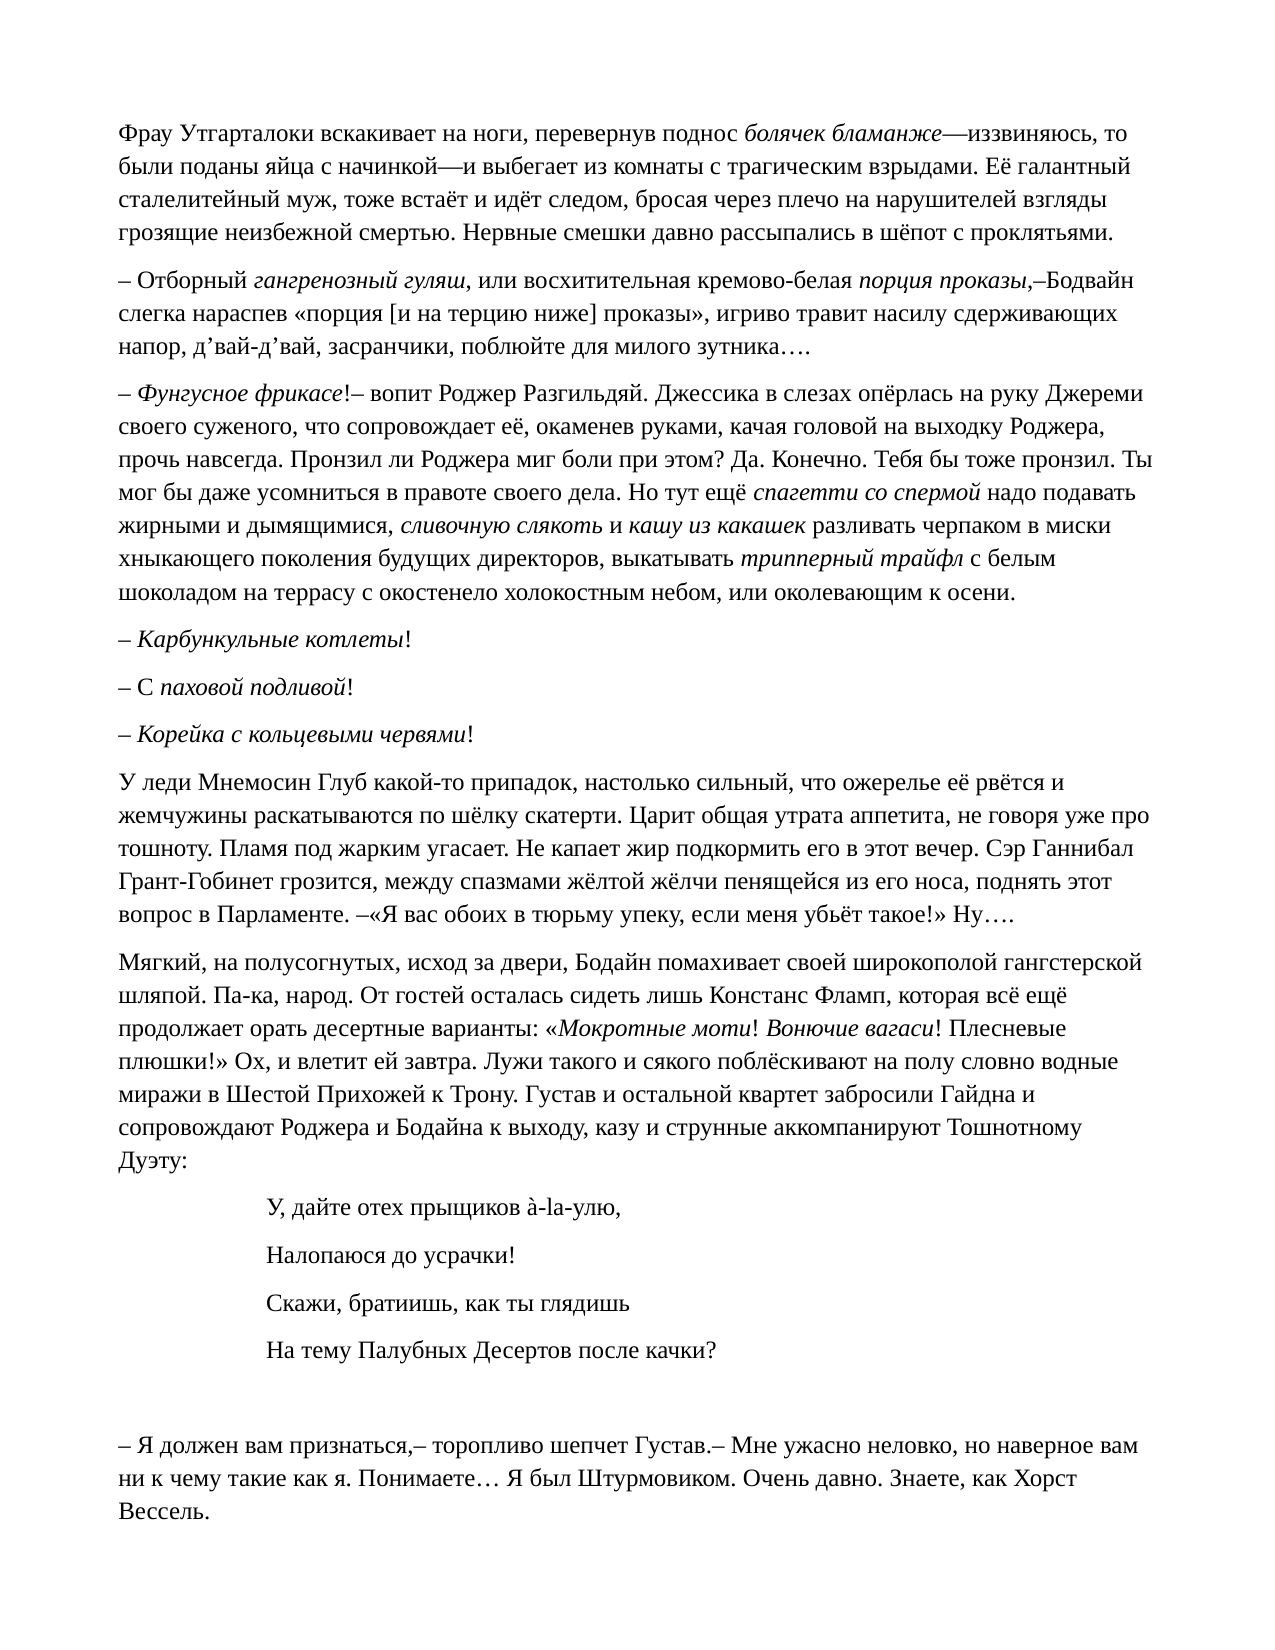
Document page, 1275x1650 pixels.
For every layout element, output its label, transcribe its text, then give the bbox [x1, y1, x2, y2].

text Скажи, братиишь, как ты глядишь [266, 1288, 1157, 1316]
text Фрау Утгарталоки вскакивает на ноги, перевернув поднос болячек бламанже—иззвиняюсь, то были поданы яйца с начинкой—и выбегает из комнаты с трагическим взрыдами. Её галантный сталелитейный муж, тоже встаёт и идёт следом, бросая через плечо на нарушителей взгляды грозящие неизбежной смертью. Нервные смешки давно рассыпались в шёпот с проклятьями. [118, 118, 1157, 246]
text У леди Мнемосин Глуб какой-то припадок, настолько сильный, что ожерелье её рвётся и жемчужины раскатываются по шёлку скатерти. Царит общая утрата аппетита, не говоря уже про тошноту. Пламя под жарким угасает. Не капает жир подкормить его в этот вечер. Сэр Ганнибал Грант-Гобинет грозится, между спазмами жёлтой жёлчи пенящейся из его носа, поднять этот вопрос в Парламенте. –«Я вас обоих в тюрьму упеку, если меня убьёт такое!» Ну…. [118, 767, 1157, 928]
text – Фунгусное фрикасе!– вопит Роджер Разгильдяй. Джессика в слезах опёрлась на руку Джереми своего суженого, что сопровождает её, окаменев руками, качая головой на выходку Роджера, прочь навсегда. Пронзил ли Роджера миг боли при этом? Да. Конечно. Тебя бы тоже пронзил. Ты мог бы даже усомниться в правоте своего дела. Но тут ещё спагетти со спермой надо подавать жирными и дымящимися, сливочную слякоть и кашу из какашек разливать черпаком в миски хныкающего поколения будущих директоров, выкатывать трипперный трайфл с белым шоколадом на террасу с окостенело холокостным небом, или околевающим к осени. [118, 378, 1157, 605]
text Налопаюся до усрачки! [266, 1240, 1157, 1269]
text У, дайте отех прыщиков à-la-улю, [266, 1192, 1157, 1221]
text На тему Палубных Десертов после качки? [266, 1335, 1157, 1364]
text – С паховой подливой! [118, 672, 1157, 701]
text – Карбункульные котлеты! [118, 624, 1157, 653]
text – Я должен вам признаться,– торопливо шепчет Густав.– Мне ужасно неловко, но наверное вам ни к чему такие как я. Понимаете… Я был Штурмовиком. Очень давно. Знаете, как Хорст Вессель. [118, 1430, 1157, 1525]
text – Корейка с кольцевыми червями! [118, 719, 1157, 748]
text – Отборный гангренозный гуляш, или восхитительная кремово-белая порция проказы,–Бодвайн слегка нараспев «порция [и на терцию ниже] проказы», игриво травит насилу сдерживающих напор, д’вай-д’вай, засранчики, поблюйте для милого зутника…. [118, 265, 1157, 359]
text Мягкий, на полусогнутых, исход за двери, Бодайн помахивает своей широкополой гангстерской шляпой. Па-ка, народ. От гостей осталась сидеть лишь Констанс Фламп, которая всё ещё продолжает орать десертные варианты: «Мокротные моти! Вонючие вагаси! Плесневые плюшки!» Ох, и влетит ей завтра. Лужи такого и сякого поблёскивают на полу словно водные миражи в Шестой Прихожей к Трону. Густав и остальной квартет забросили Гайдна и сопровождают Роджера и Бодайна к выходу, казу и струнные аккомпанируют Тошнотному Дуэту: [118, 947, 1157, 1173]
